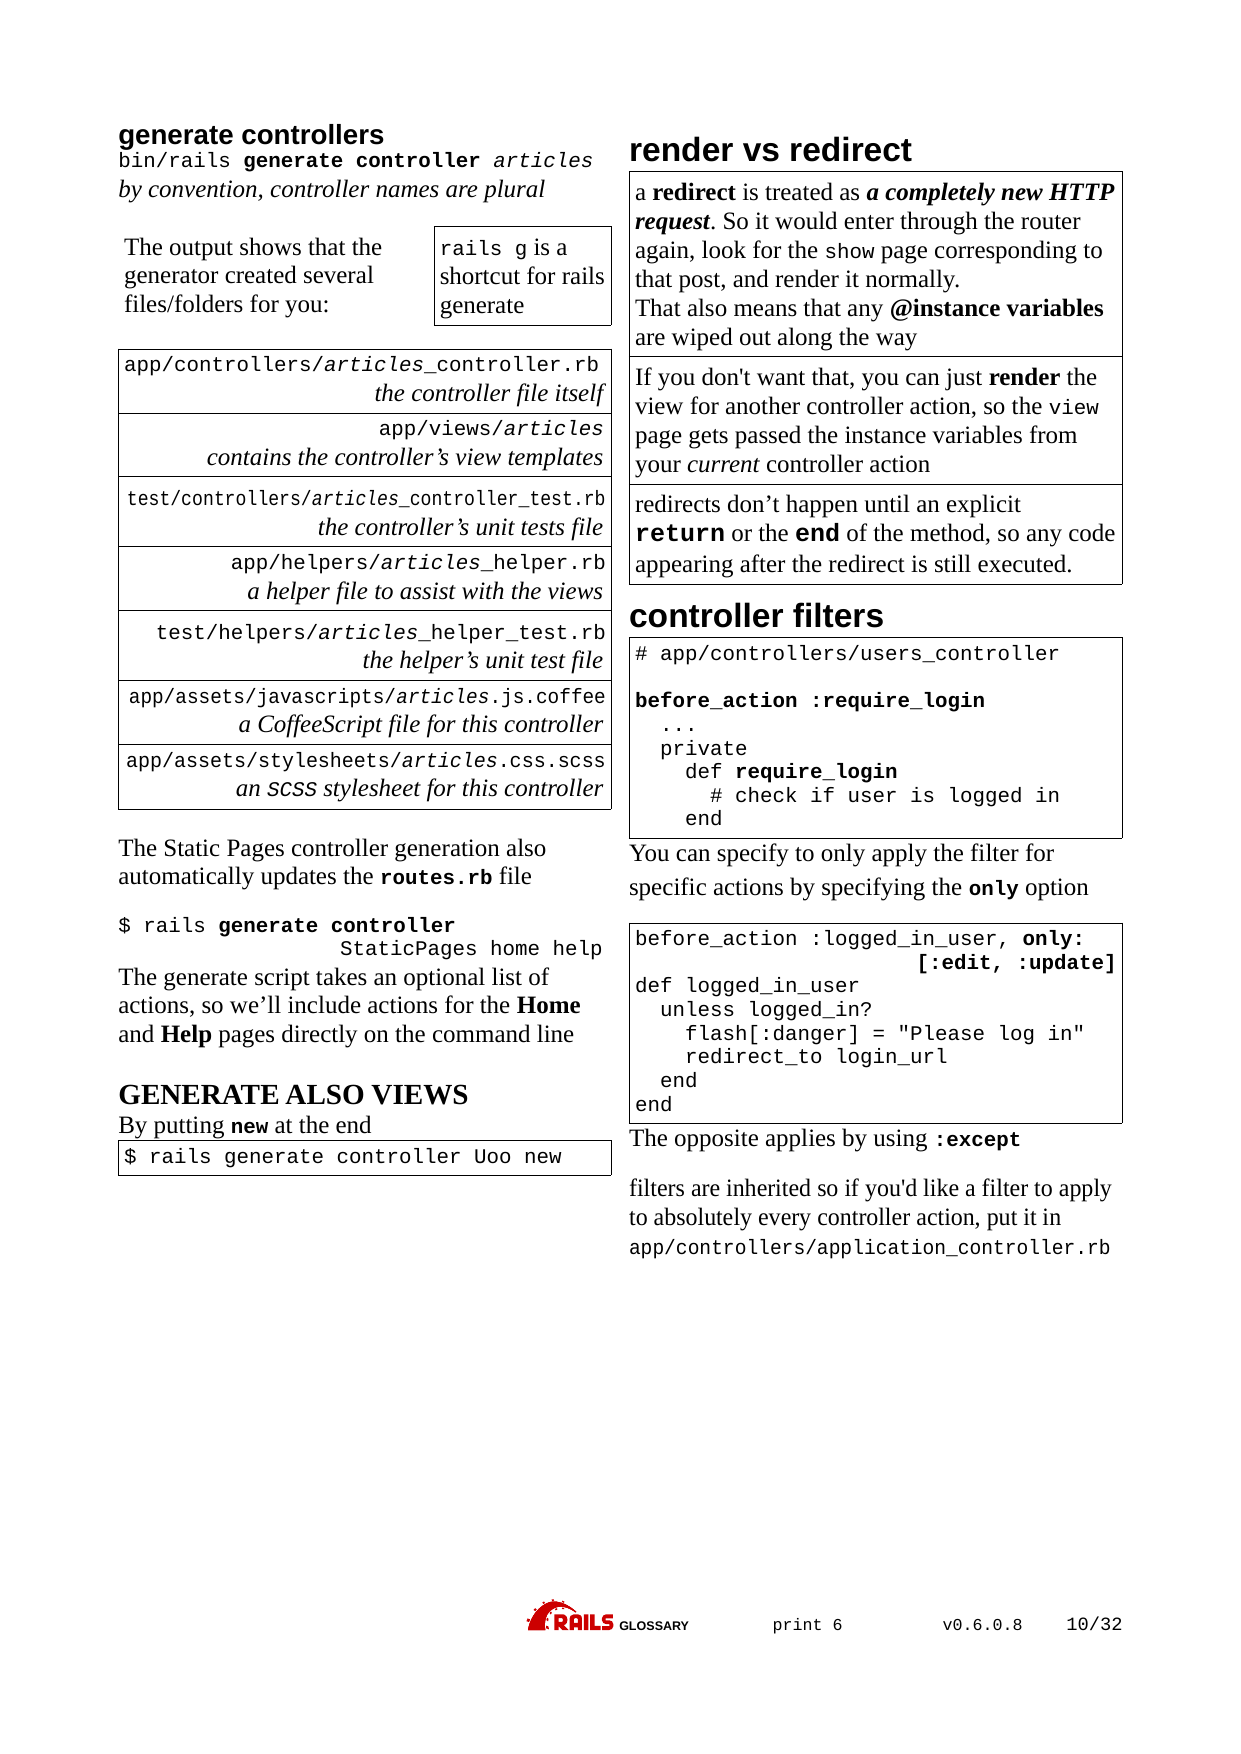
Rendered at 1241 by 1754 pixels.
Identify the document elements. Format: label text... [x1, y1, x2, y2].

text StaticPages home help [118, 938, 611, 962]
table_header # app/controllers/users_controller before_action :require_login ... private def require_login # check if user is logged in end [630, 638, 1122, 838]
text $ rails generate controller [118, 914, 611, 938]
text The opposite applies by using :except [629, 1124, 1122, 1153]
subtitle generate controllers [118, 118, 611, 150]
table_cell test/helpers/articles_helper_test.rb the helper’s unit test file [119, 611, 611, 680]
text GENERATE ALSO VIEWS [118, 1077, 611, 1110]
text The Static Pages controller generation also automatically updates the routes.rb file [118, 833, 611, 891]
table_cell If you don't want that, you can just render the view for another controller action, so the view page gets passed the instance variables from your current controller action [630, 357, 1122, 484]
text by convention, controller names are plural [118, 174, 611, 202]
subtitle controller filters [629, 596, 1122, 634]
table_header before_action :logged_in_user, only: [:edit, :update] def logged_in_user unless logged_in? flash[:danger] = "Please log in" redirect_to login_url end end [630, 924, 1122, 1123]
table_cell app/assets/stylesheets/articles.css.scss an SCSS stylesheet for this controller [119, 745, 611, 809]
table_header rails g is a shortcut for rails generate [435, 227, 611, 325]
table_header a redirect is treated as a completely new HTTP request. So it would enter through the router again, look for the show page corresponding to that post, and render it normally. That also means that any @instance variables are wiped out along the way [630, 172, 1122, 356]
text You can specify to only apply the filter for specific actions by specifying the only option [629, 839, 1122, 902]
table_cell test/controllers/articles_controller_test.rb the controller’s unit tests file [119, 477, 611, 546]
table_cell app/helpers/articles_helper.rb a helper file to assist with the views [119, 547, 611, 610]
text By putting new at the end [118, 1110, 611, 1140]
table_cell redirects don’t happen until an explicit return or the end of the method, so any code appearing after the redirect is still executed. [630, 485, 1122, 584]
table_header app/controllers/articles_controller.rb the controller file itself [119, 350, 611, 412]
table_cell app/assets/javascripts/articles.js.coffee a CoffeeScript file for this controller [119, 681, 611, 744]
table_cell app/views/articles contains the controller’s view templates [119, 414, 611, 476]
text filters are inherited so if you'd like a filter to apply to absolutely every controller action, put it in app/controllers/application_controller.rb [629, 1173, 1122, 1260]
subtitle render vs redirect [629, 130, 1122, 168]
table_header The output shows that the generator created several files/folders for you: [118, 226, 434, 325]
text bin/rails generate controller articles [118, 150, 611, 174]
text The generate script takes an optional list of actions, so we’ll include actions for the Home and Help pages directly on the command line [118, 962, 611, 1048]
table_header $ rails generate controller Uoo new [119, 1141, 611, 1175]
